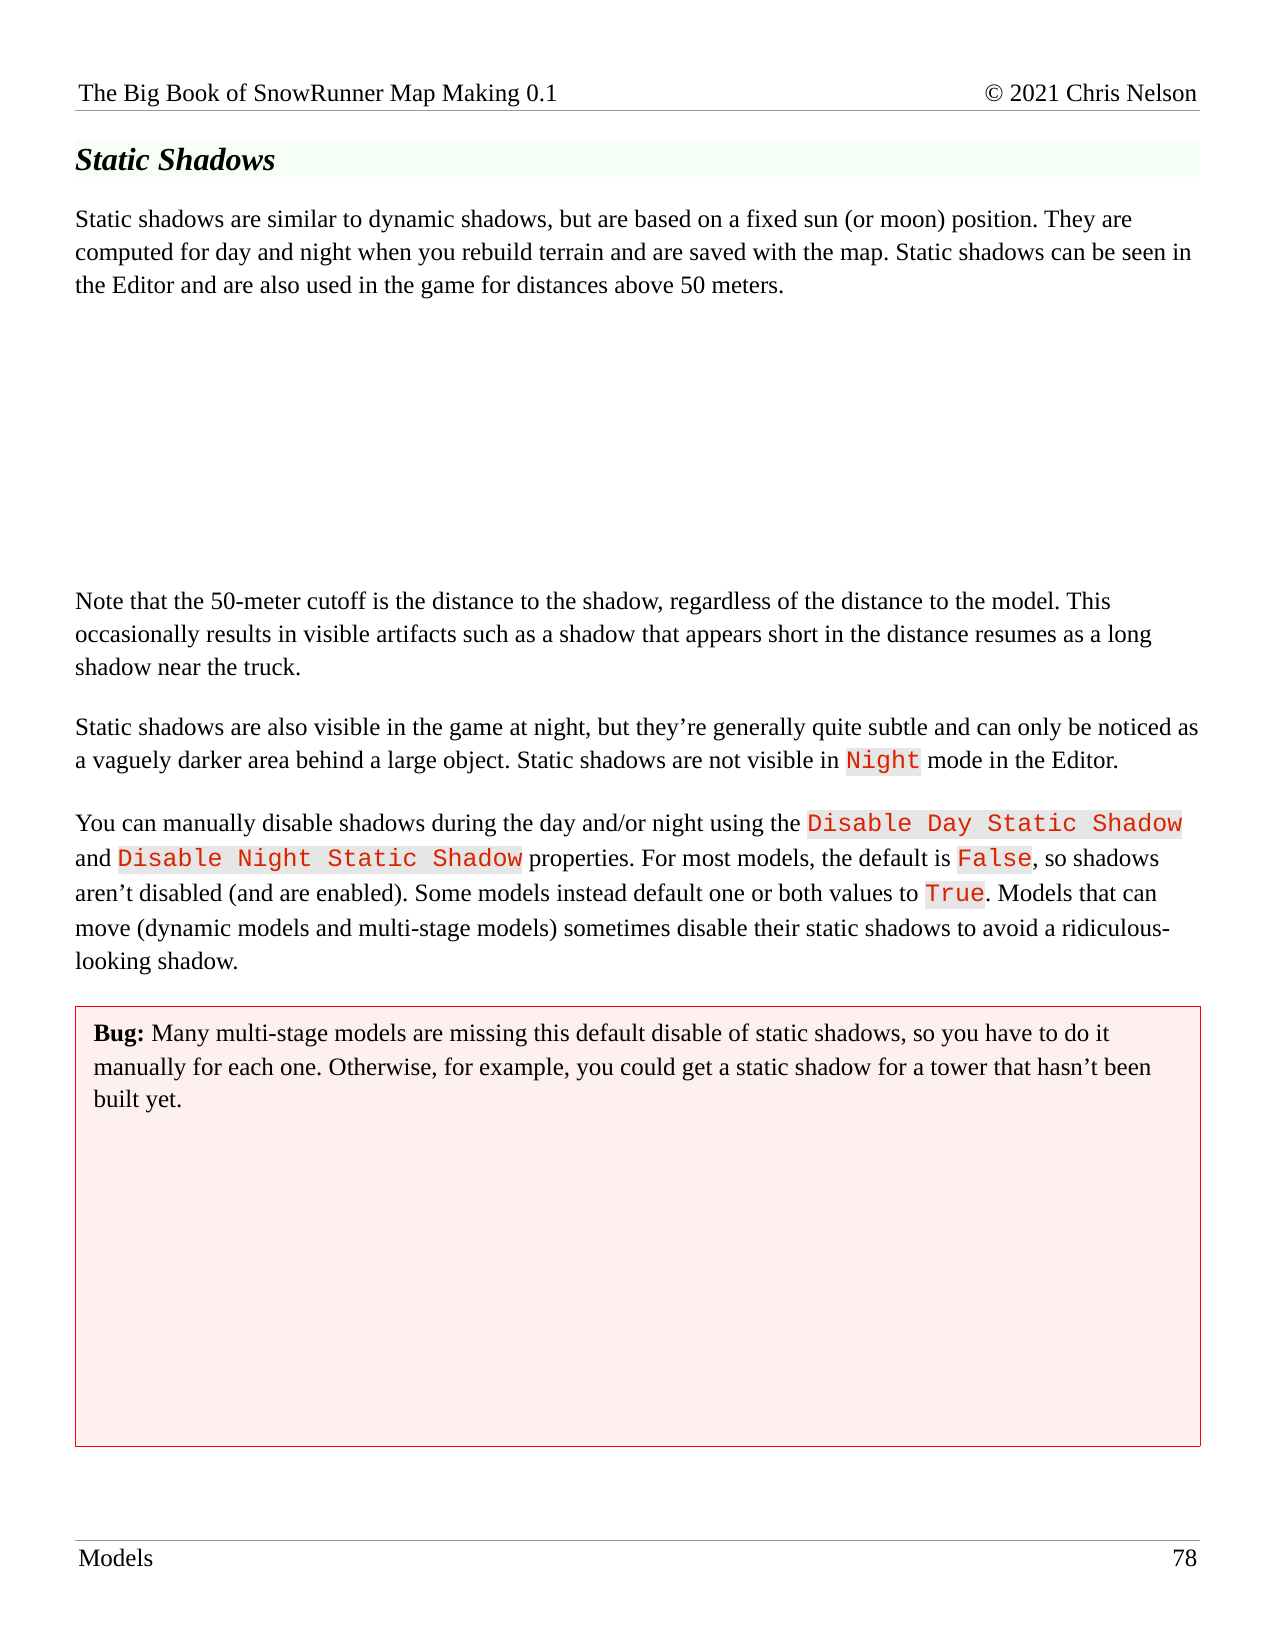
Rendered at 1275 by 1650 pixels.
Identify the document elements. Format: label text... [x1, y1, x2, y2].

list Many multi-stage models are missing this default disable of static shadows, so you have to do it manually for each one. Otherwise, for example, you could get a static shadow for a tower that hasn’t been built yet. [76, 1007, 1200, 1113]
text Static shadows are also visible in the game at night, but they’re generally quite subtle and can only be noticed as a vaguely darker area behind a large object. Static shadows are not visible in Night mode in the Editor. [75, 712, 1200, 776]
text Static shadows are similar to dynamic shadows, but are based on a fixed sun (or moon) position. They are computed for day and night when you rebuild terrain and are saved with the map. Static shadows can be seen in the Editor and are also used in the game for distances above 50 meters. [75, 204, 1200, 298]
subtitle Static Shadows [75, 140, 1200, 177]
text You can manually disable shadows during the day and/or night using the Disable Day Static Shadow and Disable Night Static Shadow properties. For most models, the default is False, so shadows aren’t disabled (and are enabled). Some models instead default one or both values to True. Models that can move (dynamic models and multi-stage models) sometimes disable their static shadows to avoid a ridiculous-looking shadow. [75, 808, 1200, 975]
text Note that the 50-meter cutoff is the distance to the shadow, regardless of the distance to the model. This occasionally results in visible artifacts such as a shadow that appears short in the distance resumes as a long shadow near the truck. [75, 586, 1200, 681]
